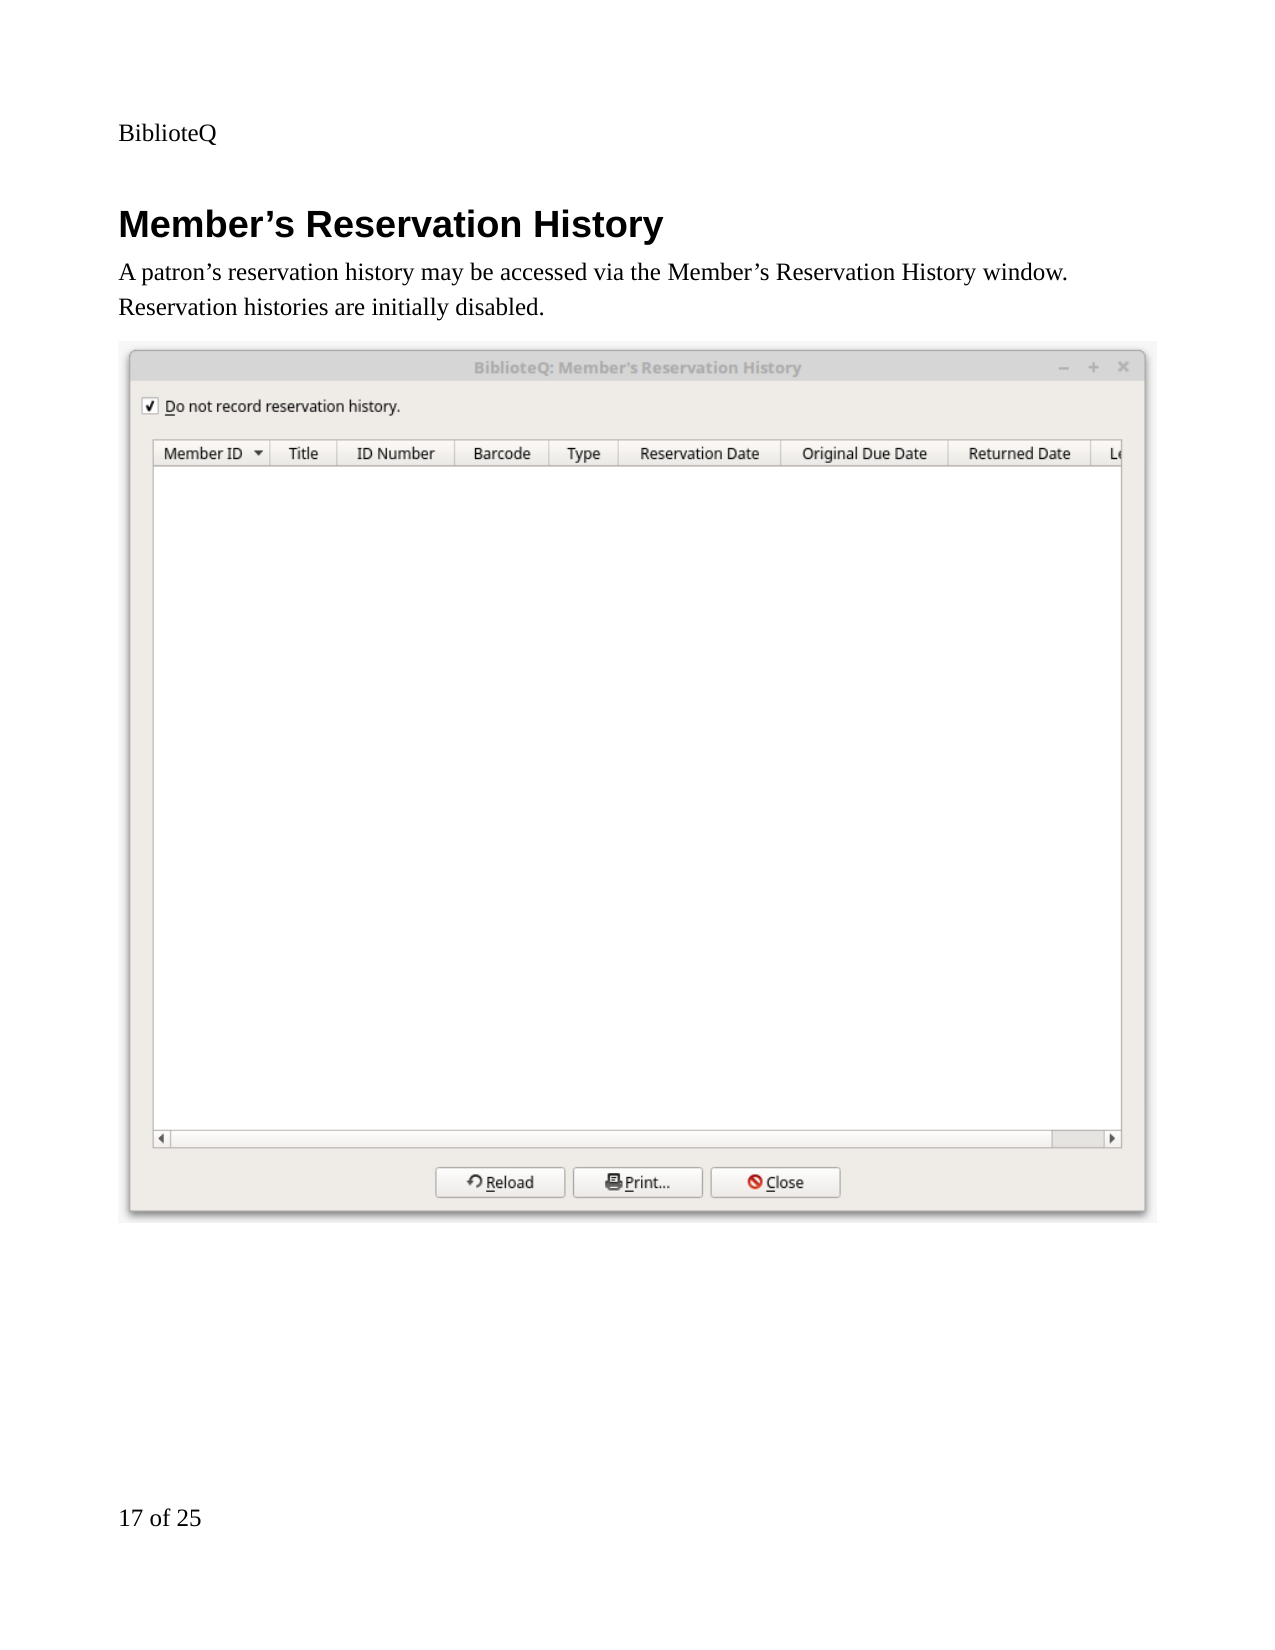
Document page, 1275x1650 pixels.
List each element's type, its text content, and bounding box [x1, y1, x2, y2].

text A patron’s reservation history may be accessed via the Member’s Reservation History window. Reservation histories are initially disabled. [118, 257, 1157, 321]
picture [118, 341, 1157, 1223]
subtitle Member’s Reservation History [118, 201, 1157, 245]
